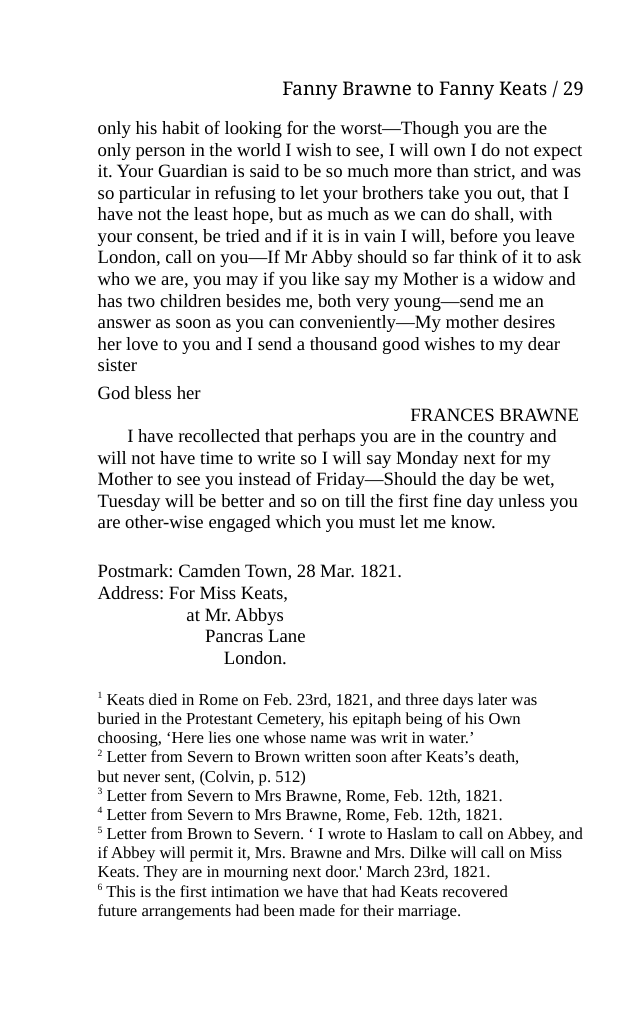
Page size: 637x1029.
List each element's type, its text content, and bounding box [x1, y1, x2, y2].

text future arrangements had been made for their marriage. [97, 901, 583, 920]
text London. [97, 647, 583, 668]
text 6 This is the first intimation we have that had Keats recovered [97, 881, 583, 901]
text but never sent, (Colvin, p. 512) [97, 766, 583, 786]
text FRANCES BRAWNE [97, 403, 583, 425]
text at Mr. Abbys [97, 603, 583, 625]
text God bless her [97, 382, 583, 403]
text 3 Letter from Severn to Mrs Brawne, Rome, Feb. 12th, 1821. [97, 786, 583, 805]
text I have recollected that perhaps you are in the country and will not have time to write so I will say Monday next for my Mother to see you instead of Friday—Should the day be wet, Tuesday will be better and so on till the first fine day unless you are other-wise engaged which you must let me know. [97, 425, 583, 533]
text 1 Keats died in Rome on Feb. 23rd, 1821, and three days later was buried in the Protestant Cemetery, his epitaph being of his Own choosing, ‘Here lies one whose name was writ in water.’ [97, 690, 583, 747]
text only his habit of looking for the worst—Though you are the only person in the world I wish to see, I will own I do not expect it. Your Guardian is said to be so much more than strict, and was so particular in refusing to let your brothers take you out, that I have not the least hope, but as much as we can do shall, with your consent, be tried and if it is in vain I will, before you leave London, call on you—If Mr Abby should so far think of it to ask who we are, you may if you like say my Mother is a widow and has two children besides me, both very young—send me an answer as soon as you can conveniently—My mother desires her love to you and I send a thousand good wishes to my dear sister [97, 117, 583, 376]
text 4 Letter from Severn to Mrs Brawne, Rome, Feb. 12th, 1821. [97, 805, 583, 824]
text 2 Letter from Severn to Brown written soon after Keats’s death, [97, 747, 583, 766]
text 5 Letter from Brown to Severn. ‘ I wrote to Haslam to call on Abbey, and if Abbey will permit it, Mrs. Brawne and Mrs. Dilke will call on Miss Keats. They are in mourning next door.' March 23rd, 1821. [97, 824, 583, 881]
text Address: For Miss Keats, [97, 582, 583, 603]
text Postmark: Camden Town, 28 Mar. 1821. [97, 560, 583, 582]
text Pancras Lane [97, 625, 583, 647]
